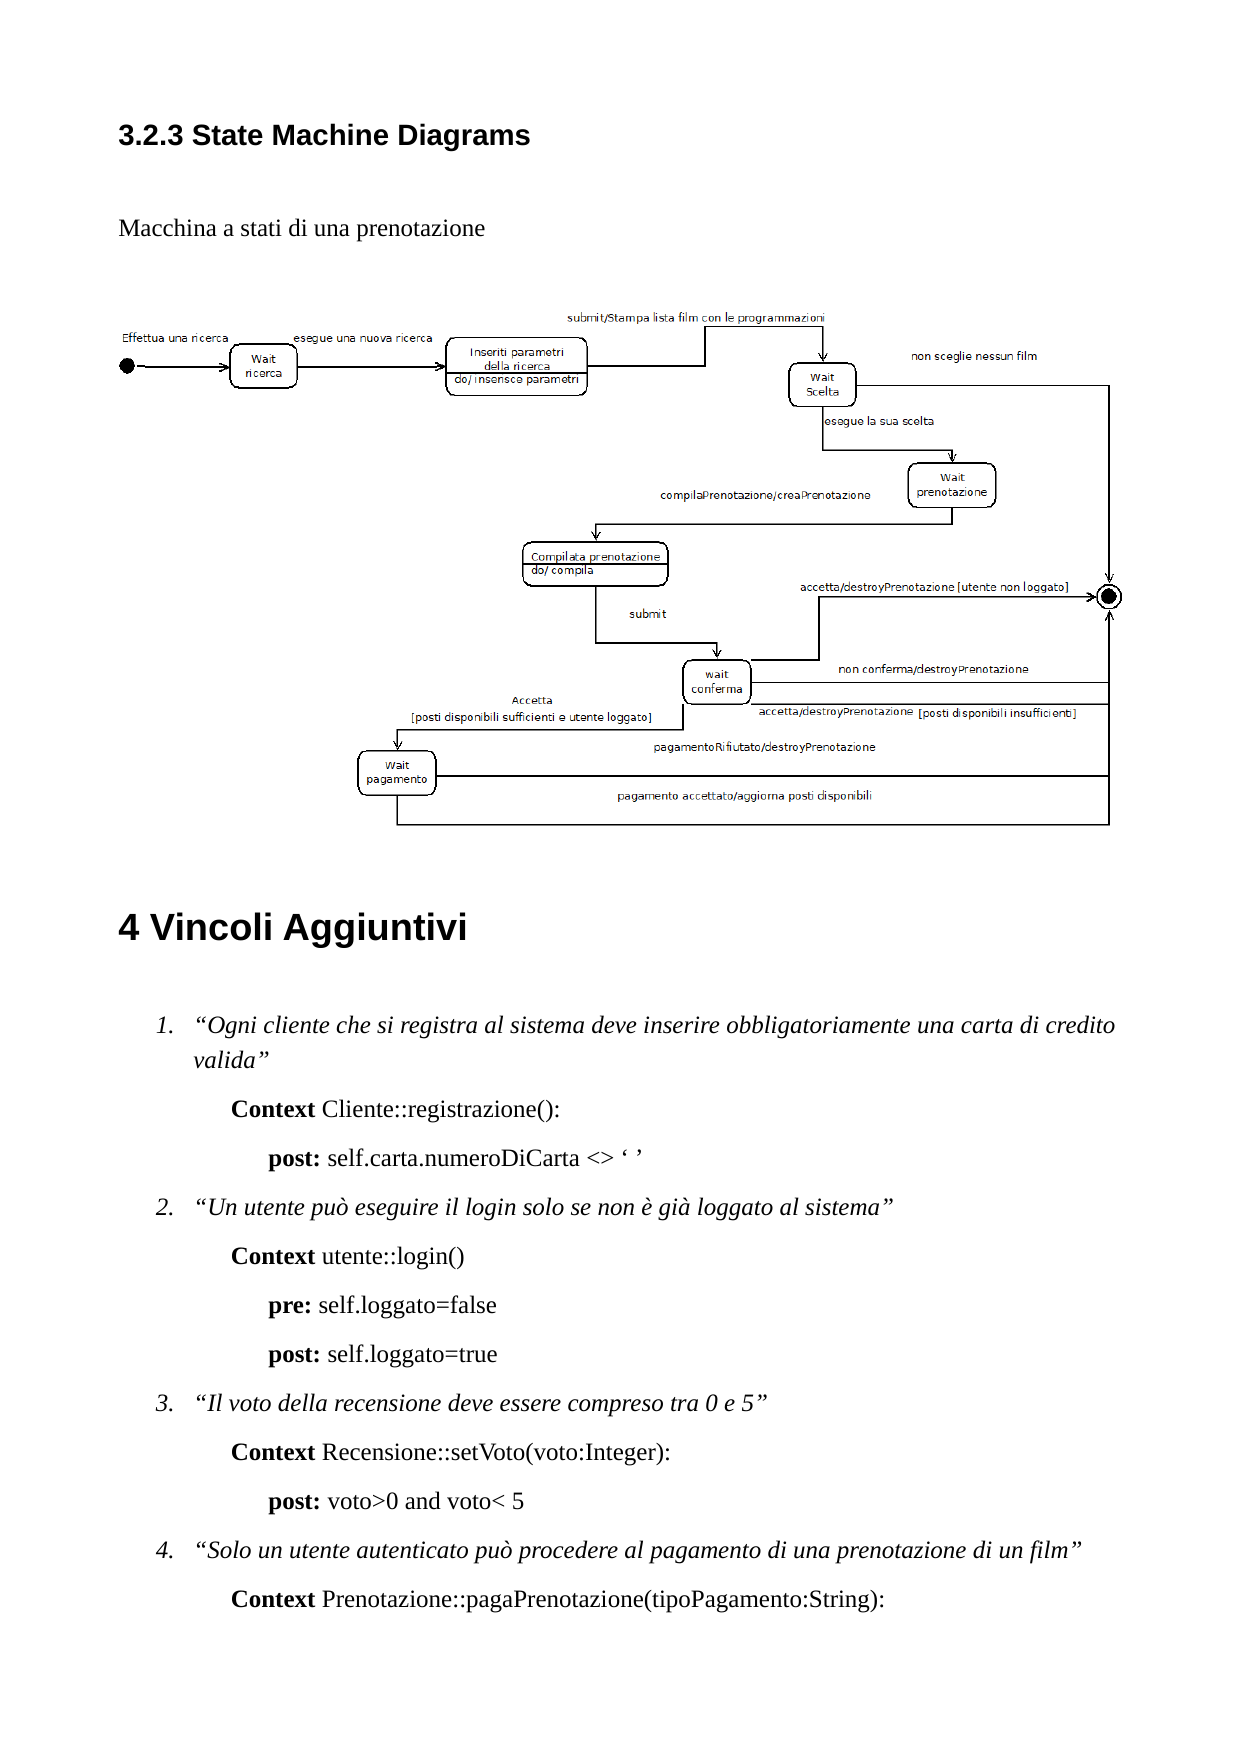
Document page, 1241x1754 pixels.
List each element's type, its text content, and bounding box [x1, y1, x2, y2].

text Macchina a stati di una prenotazione [118, 213, 1122, 242]
picture [118, 311, 1123, 826]
list Context Cliente::registrazione(): [193, 1094, 1122, 1122]
list “Solo un utente autenticato può procedere al pagamento di una prenotazione di un film” [156, 1535, 1122, 1564]
list “Il voto della recensione deve essere compreso tra 0 e 5” [156, 1388, 1122, 1417]
list Context utente::login() [193, 1241, 1122, 1270]
list Context Prenotazione::pagaPrenotazione(tipoPagamento:String): [193, 1584, 1122, 1613]
list post: self.loggato=true [231, 1339, 1122, 1368]
list post: self.carta.numeroDiCarta <> ‘ ’ [231, 1143, 1122, 1172]
list “Un utente può eseguire il login solo se non è già loggato al sistema” [156, 1192, 1122, 1221]
subtitle 3.2.3 State Machine Diagrams [118, 118, 1122, 152]
list pre: self.loggato=false [231, 1290, 1122, 1319]
list “Ogni cliente che si registra al sistema deve inserire obbligatoriamente una carta di credito valida” [156, 1010, 1122, 1073]
subtitle 4 Vincoli Aggiuntivi [118, 905, 1122, 949]
list post: voto>0 and voto< 5 [231, 1486, 1122, 1515]
list Context Recensione::setVoto(voto:Integer): [193, 1437, 1122, 1466]
